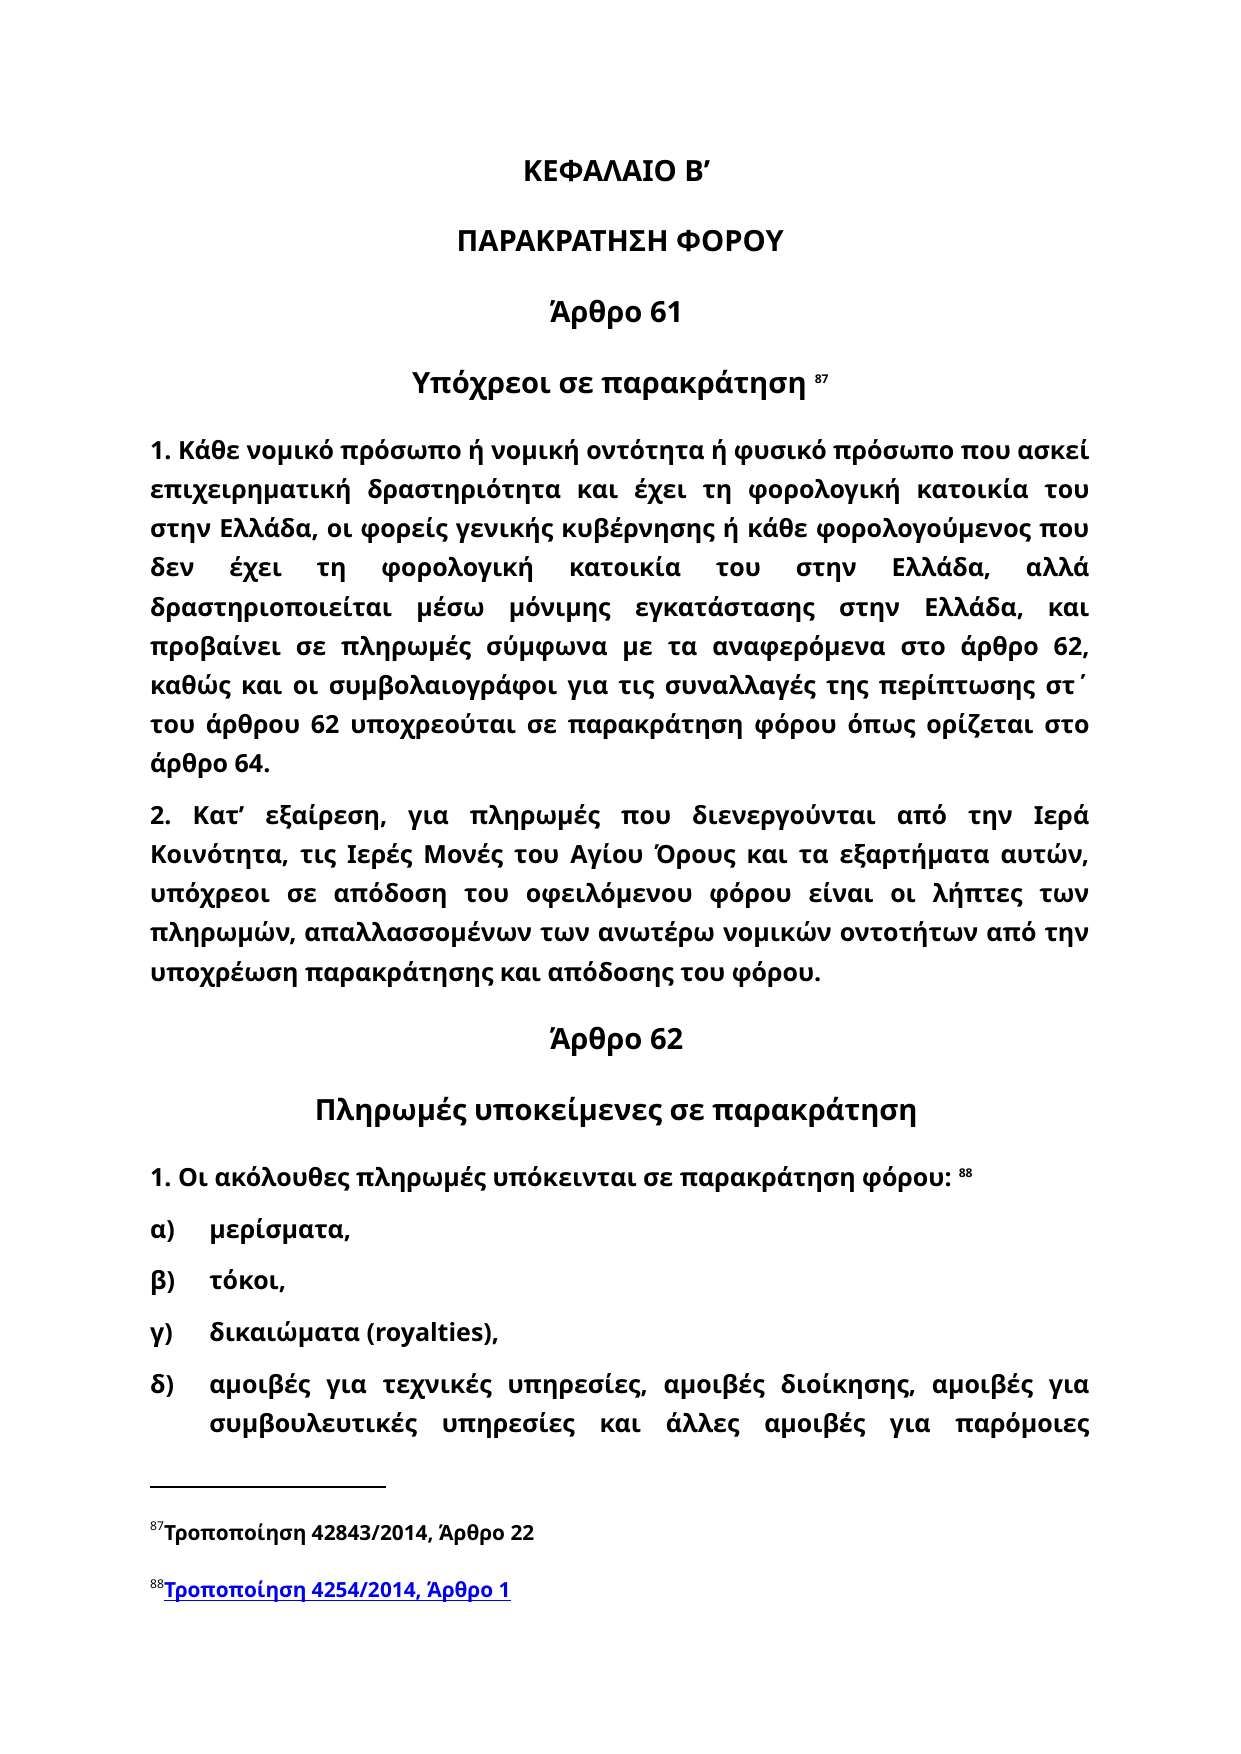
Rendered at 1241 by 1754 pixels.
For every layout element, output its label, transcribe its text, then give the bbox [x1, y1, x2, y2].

list δ) αμοιβές για τεχνικές υπηρεσίες, αμοιβές διοίκησης, αμοιβές για συμβουλευτικές υπηρεσίες και άλλες αμοιβές για παρόμοιες [150, 1366, 1090, 1439]
subtitle Υπόχρεοι σε παρακράτηση [150, 362, 1090, 402]
text Τροποποίηση 42843/2014, Άρθρο 22 [150, 1518, 1090, 1546]
list β) τόκοι, [150, 1263, 1090, 1297]
subtitle Πληρωμές υποκείμενες σε παρακράτηση [150, 1089, 1090, 1129]
subtitle ΚΕΦΑΛΑΙΟ Β’ [150, 150, 1090, 190]
text Τροποποίηση 4254/2014, Άρθρο 1 [150, 1576, 1090, 1604]
text 1. Κάθε νομικό πρόσωπο ή νομική οντότητα ή φυσικό πρόσωπο που ασκεί επιχειρηματική δραστηριότητα και έχει τη φορολογική κατοικία του στην Ελλάδα, οι φορείς γενικής κυβέρνησης ή κάθε φορολογούμενος που δεν έχει τη φορολογική κατοικία του στην Ελλάδα, αλλά δραστηριοποιείται μέσω μόνιμης εγκατάστασης στην Ελλάδα, και προβαίνει σε πληρωμές σύμφωνα με τα αναφερόμενα στο άρθρο 62, καθώς και οι συμβολαιογράφοι για τις συναλλαγές της περίπτωσης στ΄ του άρθρου 62 υποχρεούται σε παρακράτηση φόρου όπως ορίζεται στο άρθρο 64. [150, 432, 1090, 780]
list γ) δικαιώματα (royalties), [150, 1314, 1090, 1349]
text 1. Οι ακόλουθες πληρωμές υπόκεινται σε παρακράτηση φόρου: [150, 1159, 1090, 1194]
subtitle ΠΑΡΑΚΡΑΤΗΣΗ ΦΟΡΟΥ [150, 221, 1090, 260]
subtitle Άρθρο 61 [150, 291, 1090, 331]
text 2. Κατ’ εξαίρεση, για πληρωμές που διενεργούνται από την Ιερά Κοινότητα, τις Ιερές Μονές του Αγίου Όρους και τα εξαρτήματα αυτών, υπόχρεοι σε απόδοση του οφειλόμενου φόρου είναι οι λήπτες των πληρωμών, απαλλασσομένων των ανωτέρω νομικών οντοτήτων από την υποχρέωση παρακράτησης και απόδοσης του φόρου. [150, 797, 1090, 988]
list α) μερίσματα, [150, 1211, 1090, 1245]
subtitle Άρθρο 62 [150, 1018, 1090, 1058]
